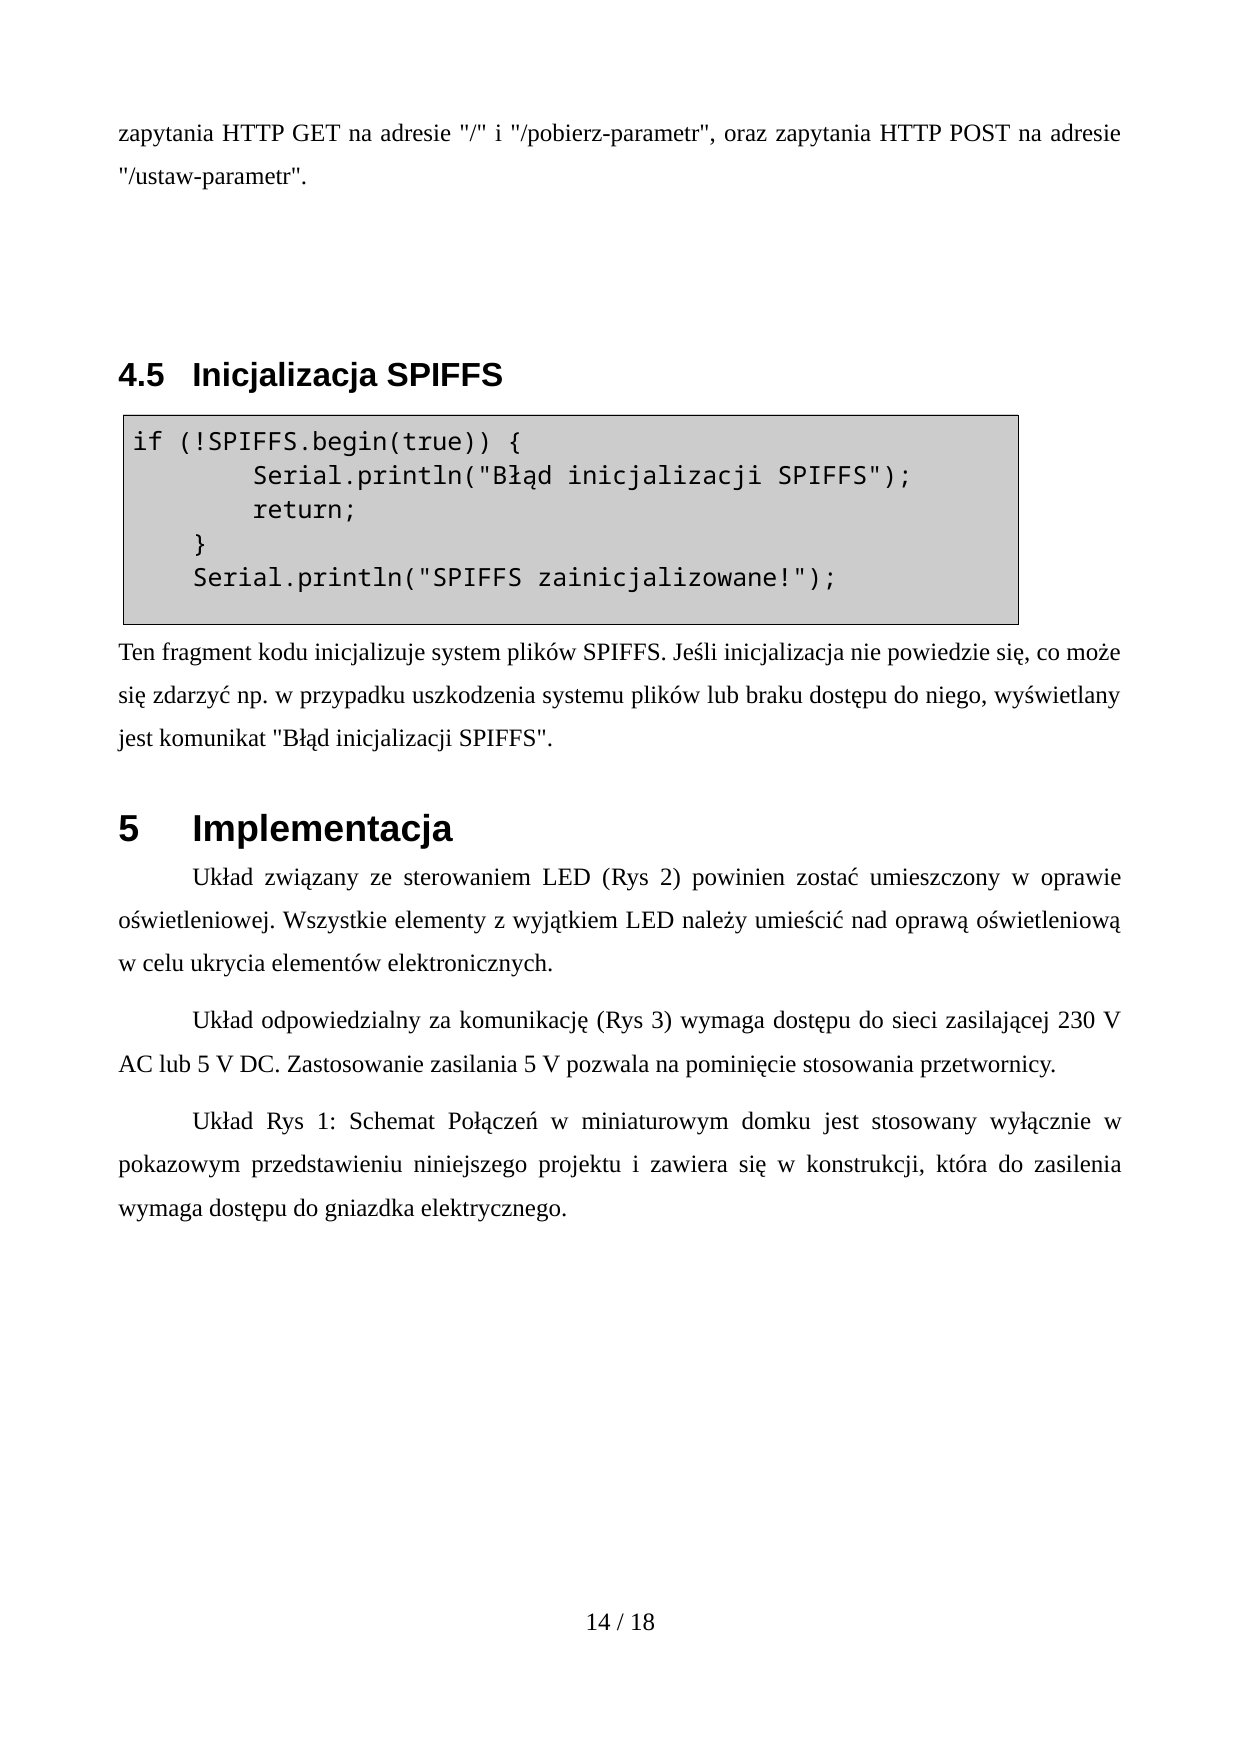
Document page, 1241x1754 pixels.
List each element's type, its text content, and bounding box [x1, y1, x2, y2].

text Serial.println("SPIFFS zainicjalizowane!"); [132, 560, 1009, 594]
text if (!SPIFFS.begin(true)) { [132, 423, 1009, 457]
text Układ Rys 1: Schemat Połączeń w miniaturowym domku jest stosowany wyłącznie w pokazowym przedstawieniu niniejszego projektu i zawiera się w konstrukcji, która do zasilenia wymaga dostępu do gniazdka elektrycznego. [118, 1106, 1122, 1221]
text } [132, 526, 1009, 560]
text Układ odpowiedzialny za komunikację (Rys 3) wymaga dostępu do sieci zasilającej 230 V AC lub 5 V DC. Zastosowanie zasilania 5 V pozwala na pominięcie stosowania przetwornicy. [118, 1006, 1122, 1077]
subtitle Implementacja [118, 806, 1122, 849]
text Serial.println("Błąd inicjalizacji SPIFFS"); [132, 457, 1009, 492]
text Ten fragment kodu inicjalizuje system plików SPIFFS. Jeśli inicjalizacja nie powiedzie się, co może się zdarzyć np. w przypadku uszkodzenia systemu plików lub braku dostępu do niego, wyświetlany jest komunikat "Błąd inicjalizacji SPIFFS". [118, 637, 1122, 752]
subtitle Inicjalizacja SPIFFS [118, 355, 1122, 394]
text Układ związany ze sterowaniem LED (Rys 2) powinien zostać umieszczony w oprawie oświetleniowej. Wszystkie elementy z wyjątkiem LED należy umieścić nad oprawą oświetleniową w celu ukrycia elementów elektronicznych. [118, 862, 1122, 977]
text zapytania HTTP GET na adresie "/" i "/pobierz-parametr", oraz zapytania HTTP POST na adresie "/ustaw-parametr". [118, 118, 1122, 190]
text return; [132, 492, 1009, 526]
